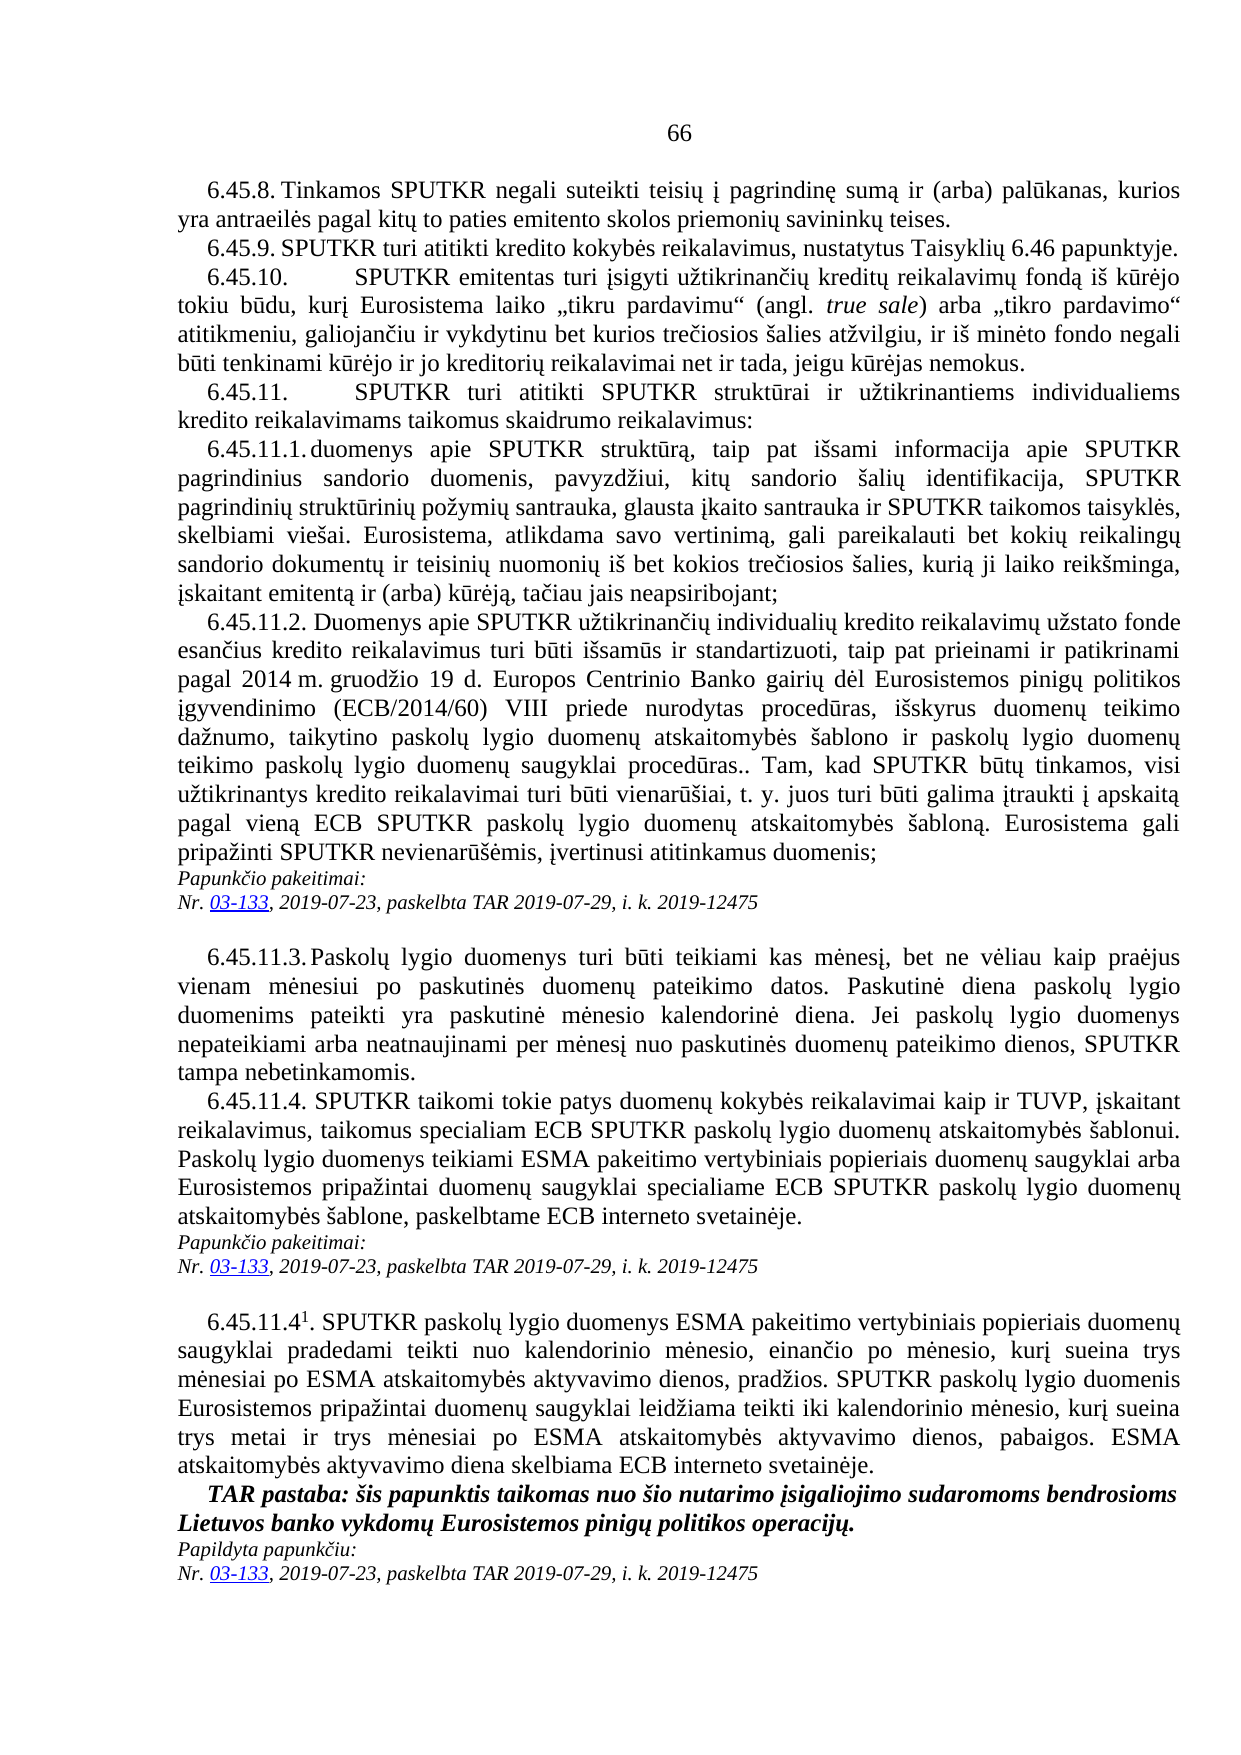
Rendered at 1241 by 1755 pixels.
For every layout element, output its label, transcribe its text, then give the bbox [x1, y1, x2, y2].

text 6.45.10. SPUTKR emitentas turi įsigyti užtikrinančių kreditų reikalavimų fondą iš kūrėjo tokiu būdu, kurį Eurosistema laiko „tikru pardavimu“ (angl. true sale) arba „tikro pardavimo“ atitikmeniu, galiojančiu ir vykdytinu bet kurios trečiosios šalies atžvilgiu, ir iš minėto fondo negali būti tenkinami kūrėjo ir jo kreditorių reikalavimai net ir tada, jeigu kūrėjas nemokus. [177, 262, 1181, 377]
text 6.45.11.1. duomenys apie SPUTKR struktūrą, taip pat išsami informacija apie SPUTKR pagrindinius sandorio duomenis, pavyzdžiui, kitų sandorio šalių identifikacija, SPUTKR pagrindinių struktūrinių požymių santrauka, glausta įkaito santrauka ir SPUTKR taikomos taisyklės, skelbiami viešai. Eurosistema, atlikdama savo vertinimą, gali pareikalauti bet kokių reikalingų sandorio dokumentų ir teisinių nuomonių iš bet kokios trečiosios šalies, kurią ji laiko reikšminga, įskaitant emitentą ir (arba) kūrėją, tačiau jais neapsiribojant; [177, 434, 1181, 607]
text Nr. 03-133, 2019-07-23, paskelbta TAR 2019-07-29, i. k. 2019-12475 [177, 1561, 1181, 1585]
text 6.45.11.3. Paskolų lygio duomenys turi būti teikiami kas mėnesį, bet ne vėliau kaip praėjus vienam mėnesiui po paskutinės duomenų pateikimo datos. Paskutinė diena paskolų lygio duomenims pateikti yra paskutinė mėnesio kalendorinė diena. Jei paskolų lygio duomenys nepateikiami arba neatnaujinami per mėnesį nuo paskutinės duomenų pateikimo dienos, SPUTKR tampa nebetinkamomis. [177, 942, 1181, 1086]
text Nr. 03-133, 2019-07-23, paskelbta TAR 2019-07-29, i. k. 2019-12475 [177, 1254, 1181, 1278]
text 6.45.11.41. SPUTKR paskolų lygio duomenys ESMA pakeitimo vertybiniais popieriais duomenų saugyklai pradedami teikti nuo kalendorinio mėnesio, einančio po mėnesio, kurį sueina trys mėnesiai po ESMA atskaitomybės aktyvavimo dienos, pradžios. SPUTKR paskolų lygio duomenis Eurosistemos pripažintai duomenų saugyklai leidžiama teikti iki kalendorinio mėnesio, kurį sueina trys metai ir trys mėnesiai po ESMA atskaitomybės aktyvavimo dienos, pabaigos. ESMA atskaitomybės aktyvavimo diena skelbiama ECB interneto svetainėje. [177, 1307, 1181, 1479]
text Papunkčio pakeitimai: [177, 866, 1181, 890]
text 6.45.11.2. Duomenys apie SPUTKR užtikrinančių individualių kredito reikalavimų užstato fonde esančius kredito reikalavimus turi būti išsamūs ir standartizuoti, taip pat prieinami ir patikrinami pagal 2014 m. gruodžio 19 d. Europos Centrinio Banko gairių dėl Eurosistemos pinigų politikos įgyvendinimo (ECB/2014/60) VIII priede nurodytas procedūras, išskyrus duomenų teikimo dažnumo, taikytino paskolų lygio duomenų atskaitomybės šablono ir paskolų lygio duomenų teikimo paskolų lygio duomenų saugyklai procedūras.. Tam, kad SPUTKR būtų tinkamos, visi užtikrinantys kredito reikalavimai turi būti vienarūšiai, t. y. juos turi būti galima įtraukti į apskaitą pagal vieną ECB SPUTKR paskolų lygio duomenų atskaitomybės šabloną. Eurosistema gali pripažinti SPUTKR nevienarūšėmis, įvertinusi atitinkamus duomenis; [177, 607, 1181, 866]
text Papildyta papunkčiu: [177, 1537, 1181, 1561]
text TAR pastaba: šis papunktis taikomas nuo šio nutarimo įsigaliojimo sudaromoms bendrosioms Lietuvos banko vykdomų Eurosistemos pinigų politikos operacijų. [177, 1479, 1181, 1537]
text 6.45.8. Tinkamos SPUTKR negali suteikti teisių į pagrindinę sumą ir (arba) palūkanas, kurios yra antraeilės pagal kitų to paties emitento skolos priemonių savininkų teises. [177, 176, 1181, 233]
text Nr. 03-133, 2019-07-23, paskelbta TAR 2019-07-29, i. k. 2019-12475 [177, 890, 1181, 914]
text 6.45.11.4. SPUTKR taikomi tokie patys duomenų kokybės reikalavimai kaip ir TUVP, įskaitant reikalavimus, taikomus specialiam ECB SPUTKR paskolų lygio duomenų atskaitomybės šablonui. Paskolų lygio duomenys teikiami ESMA pakeitimo vertybiniais popieriais duomenų saugyklai arba Eurosistemos pripažintai duomenų saugyklai specialiame ECB SPUTKR paskolų lygio duomenų atskaitomybės šablone, paskelbtame ECB interneto svetainėje. [177, 1086, 1181, 1230]
text Papunkčio pakeitimai: [177, 1230, 1181, 1254]
text 6.45.11. SPUTKR turi atitikti SPUTKR struktūrai ir užtikrinantiems individualiems kredito reikalavimams taikomus skaidrumo reikalavimus: [177, 377, 1181, 434]
text 6.45.9. SPUTKR turi atitikti kredito kokybės reikalavimus, nustatytus Taisyklių 6.46 papunktyje. [177, 233, 1181, 262]
